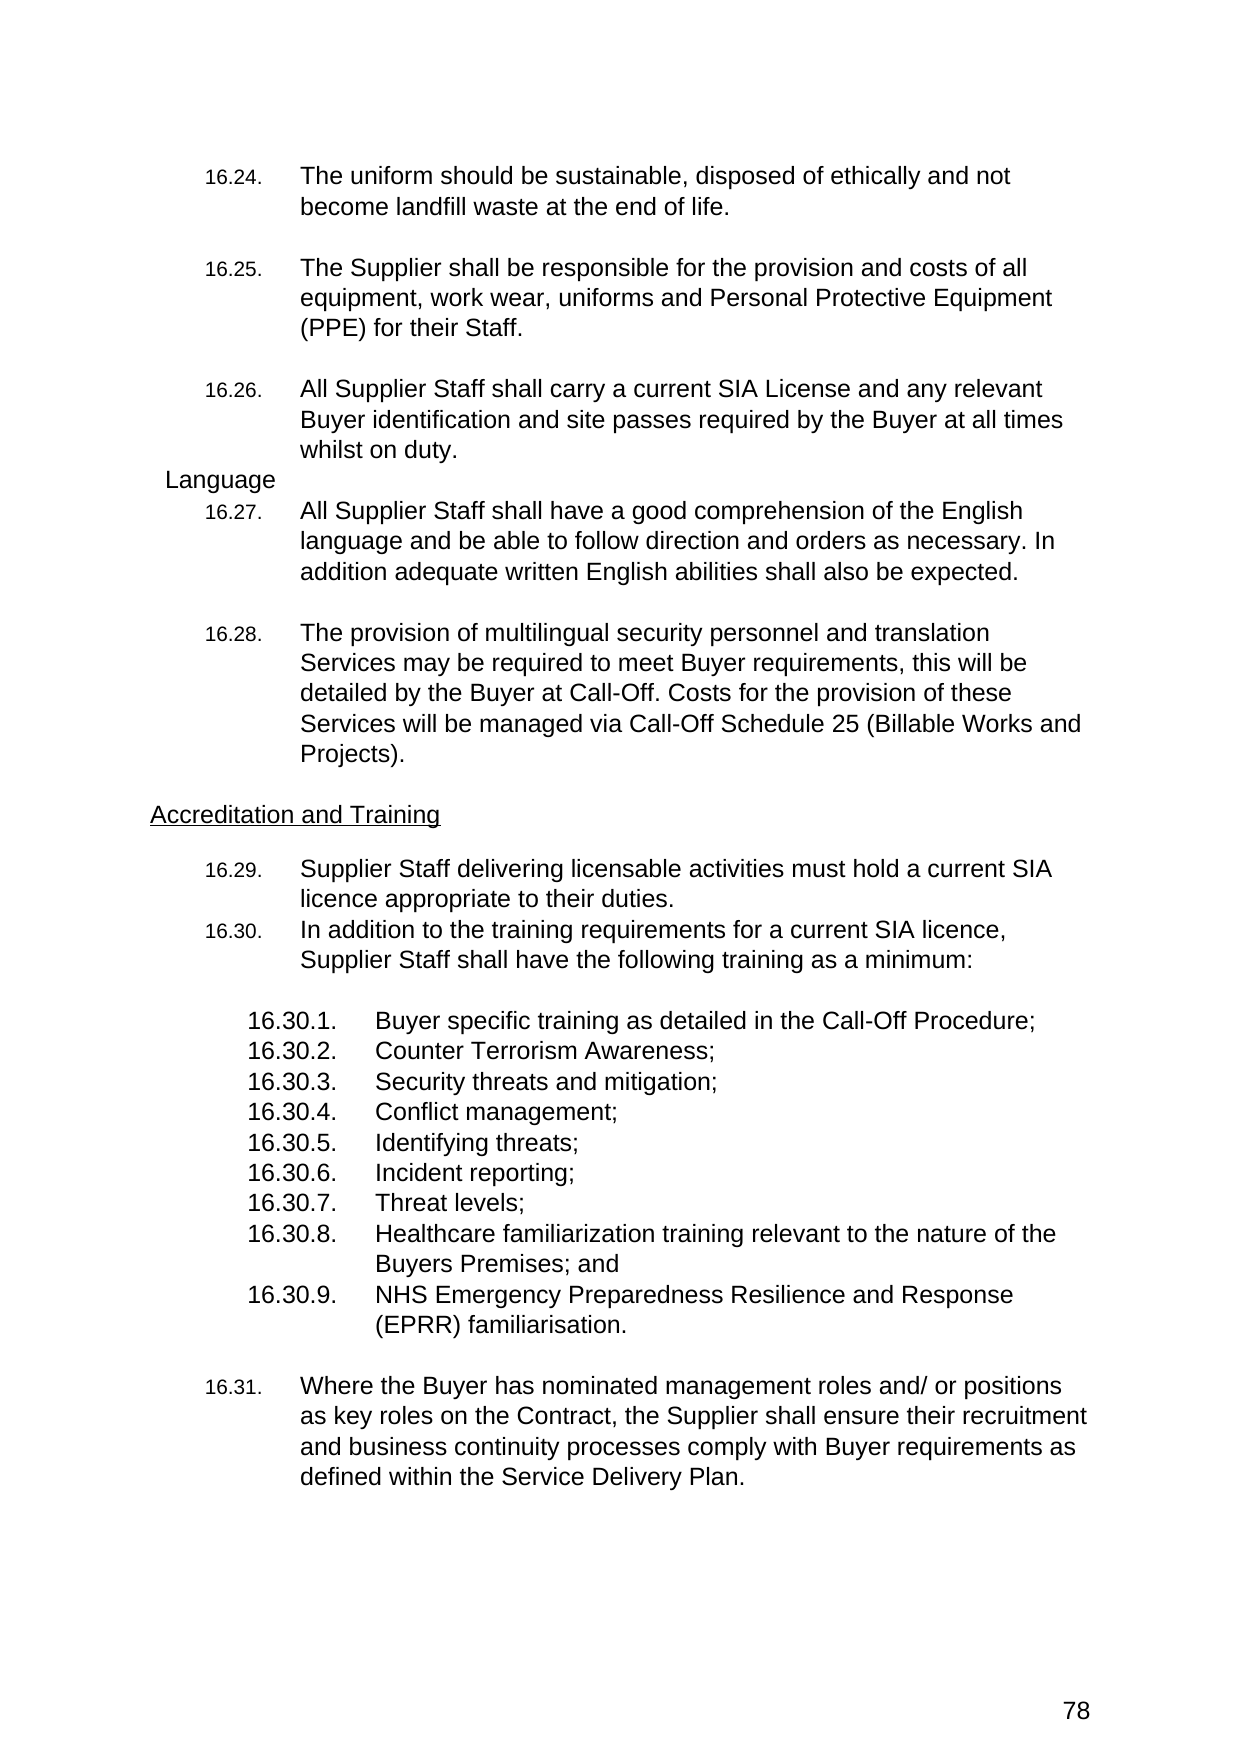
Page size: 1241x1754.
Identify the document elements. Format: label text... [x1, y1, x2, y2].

list NHS Emergency Preparedness Resilience and Response (EPRR) familiarisation. [337, 1279, 1090, 1339]
subtitle Accreditation and Training [150, 800, 1090, 829]
list Security threats and mitigation; [337, 1067, 1090, 1095]
list Counter Terrorism Awareness; [337, 1036, 1090, 1065]
list The uniform should be sustainable, disposed of ethically and not become landfill waste at the end of life. [262, 161, 1090, 220]
list Threat levels; [337, 1188, 1090, 1217]
list Supplier Staff delivering licensable activities must hold a current SIA licence appropriate to their duties. [262, 854, 1090, 913]
list Incident reporting; [337, 1158, 1090, 1187]
list All Supplier Staff shall have a good comprehension of the English language and be able to follow direction and orders as necessary. In addition adequate written English abilities shall also be expected. [262, 496, 1090, 585]
list The provision of multilingual security personnel and translation Services may be required to meet Buyer requirements, this will be detailed by the Buyer at Call-Off. Costs for the provision of these Services will be managed via Call-Off Schedule 25 (Billable Works and Projects). [262, 617, 1090, 768]
list Buyer specific training as detailed in the Call-Off Procedure; [337, 1006, 1090, 1034]
list In addition to the training requirements for a current SIA licence, Supplier Staff shall have the following training as a minimum: [262, 914, 1090, 974]
list Healthcare familiarization training relevant to the nature of the Buyers Premises; and [337, 1219, 1090, 1278]
list Conflict management; [337, 1097, 1090, 1126]
list All Supplier Staff shall carry a current SIA License and any relevant Buyer identification and site passes required by the Buyer at all times whilst on duty. [262, 374, 1090, 464]
list Identifying threats; [337, 1127, 1090, 1156]
list The Supplier shall be responsible for the provision and costs of all equipment, work wear, uniforms and Personal Protective Equipment (PPE) for their Staff. [262, 252, 1090, 342]
text Language [165, 465, 1090, 494]
list Where the Buyer has nominated management roles and/ or positions as key roles on the Contract, the Supplier shall ensure their recruitment and business continuity processes comply with Buyer requirements as defined within the Service Delivery Plan. [262, 1371, 1090, 1491]
